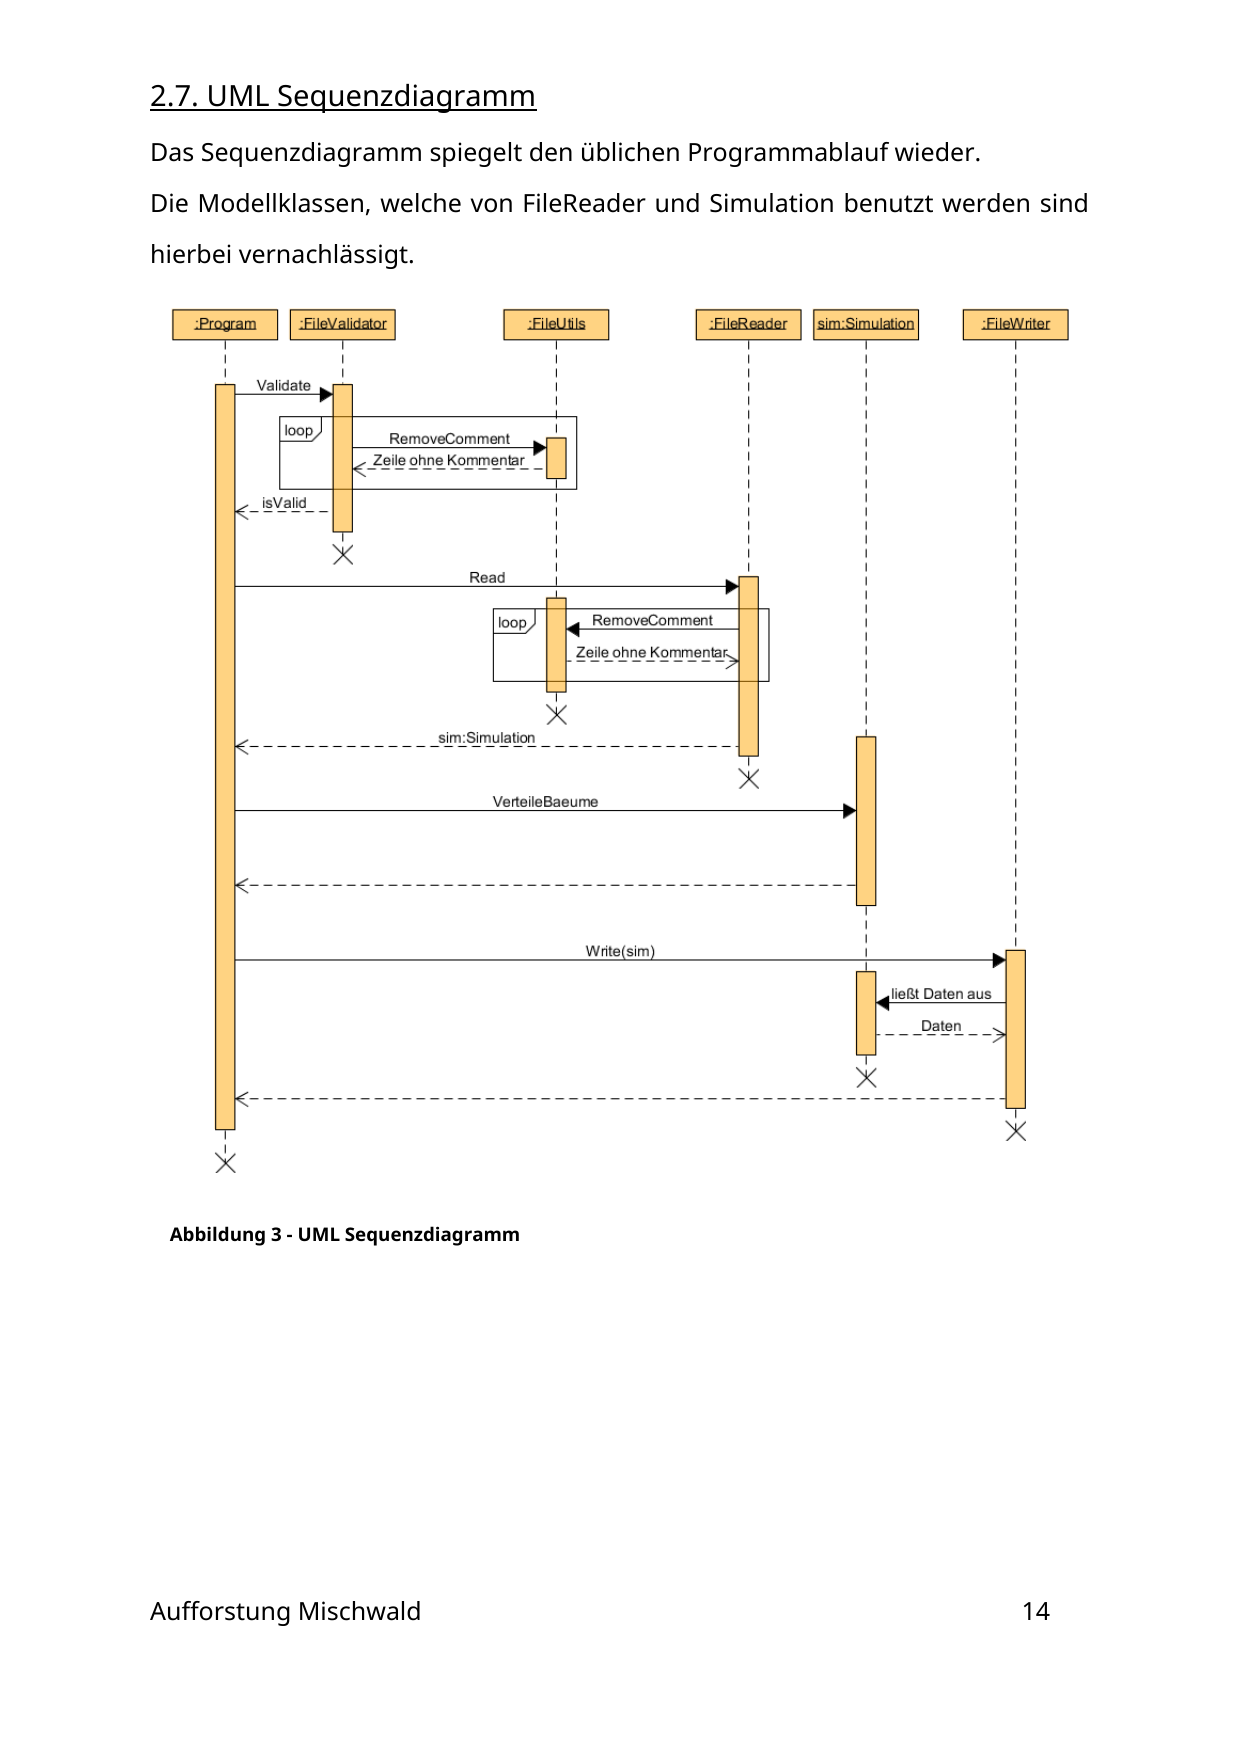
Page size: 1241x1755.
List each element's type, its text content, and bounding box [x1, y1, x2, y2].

text Abbildung 3 - UML Sequenzdiagramm [150, 1222, 1090, 1247]
text 2.7. UML Sequenzdiagramm [150, 75, 1090, 115]
text Das Sequenzdiagramm spiegelt den üblichen Programmablauf wieder. [150, 134, 1090, 168]
text Die Modellklassen, welche von FileReader und Simulation benutzt werden sind hierbei vernachlässigt. [150, 186, 1090, 271]
